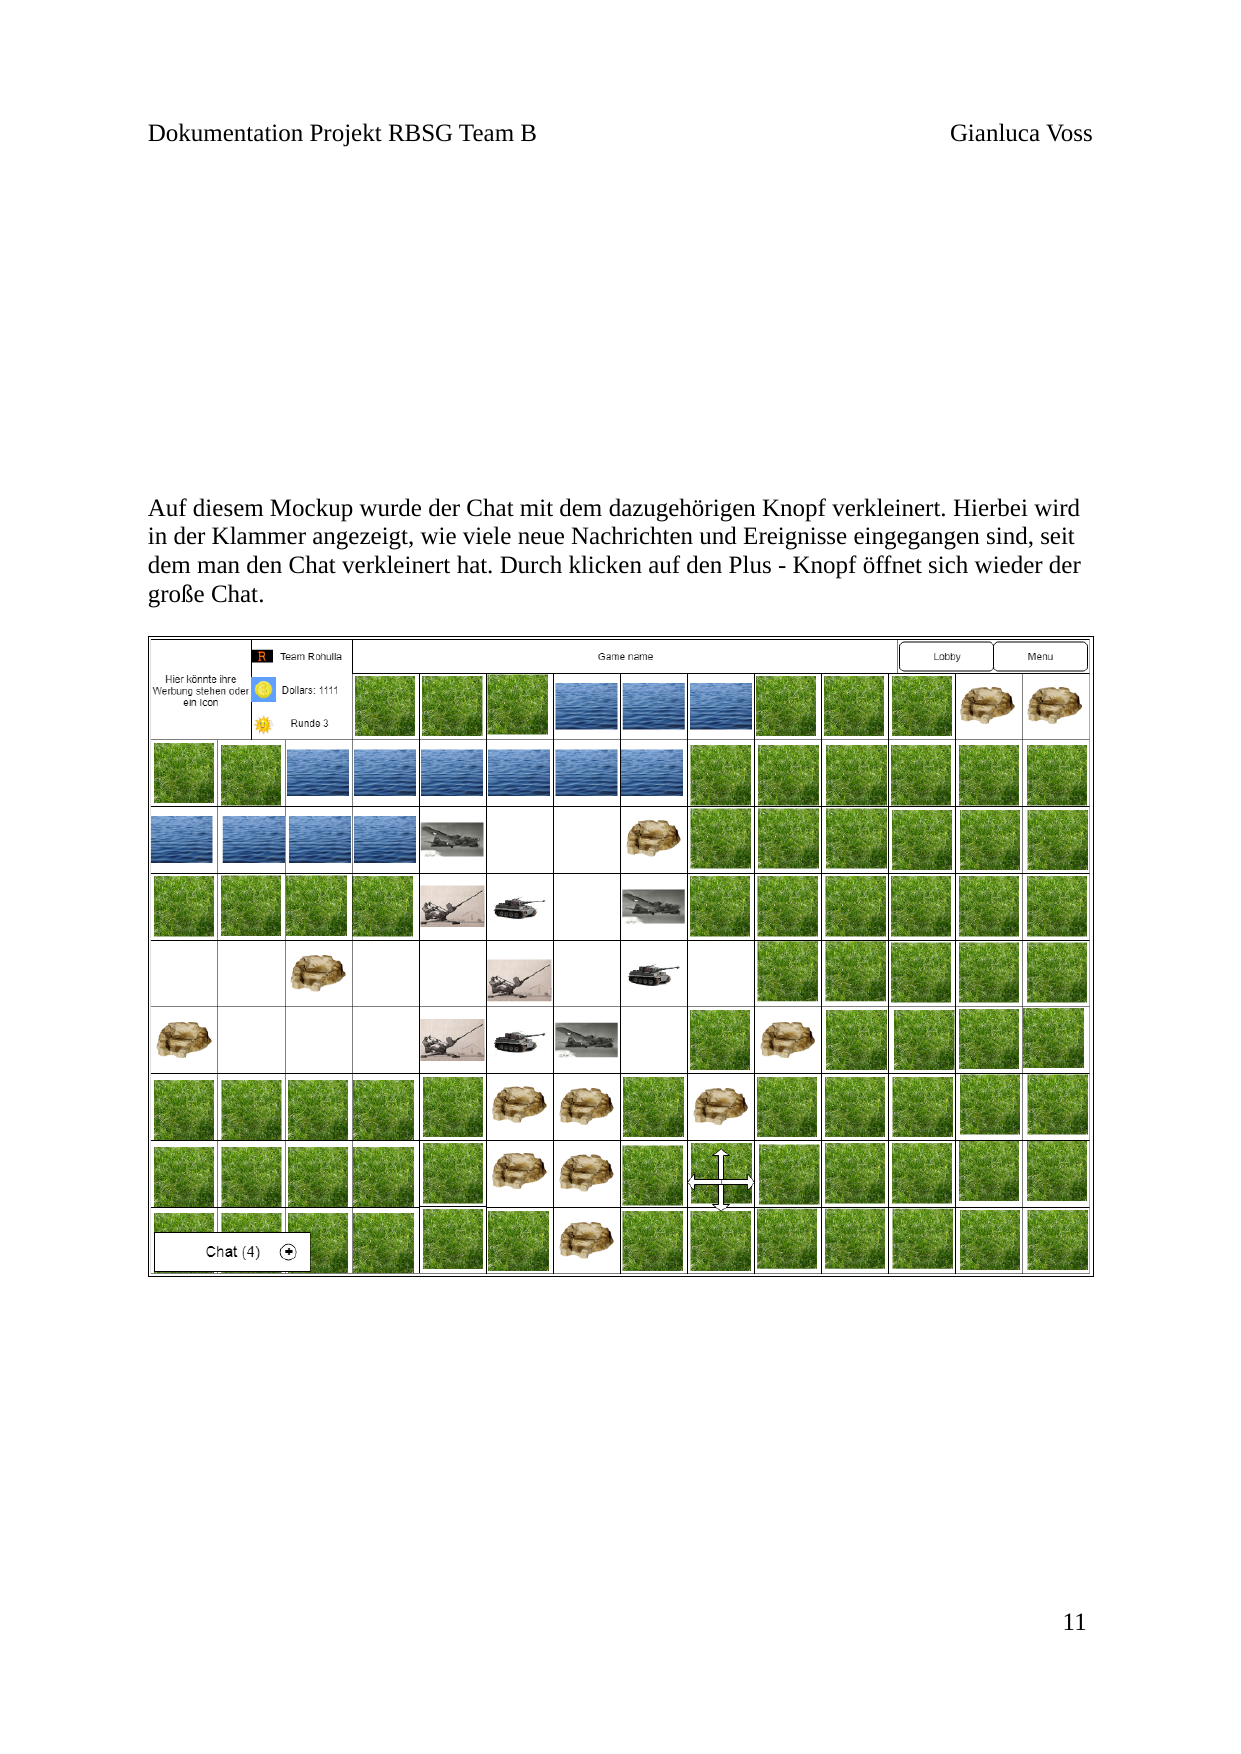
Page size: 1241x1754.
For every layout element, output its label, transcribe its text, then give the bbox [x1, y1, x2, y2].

picture [150, 639, 1090, 1274]
text Auf diesem Mockup wurde der Chat mit dem dazugehörigen Knopf verkleinert. Hierbei wird in der Klammer angezeigt, wie viele neue Nachrichten und Ereignisse eingegangen sind, seit dem man den Chat verkleinert hat. Durch klicken auf den Plus - Knopf öffnet sich wieder der große Chat. [148, 493, 1093, 608]
